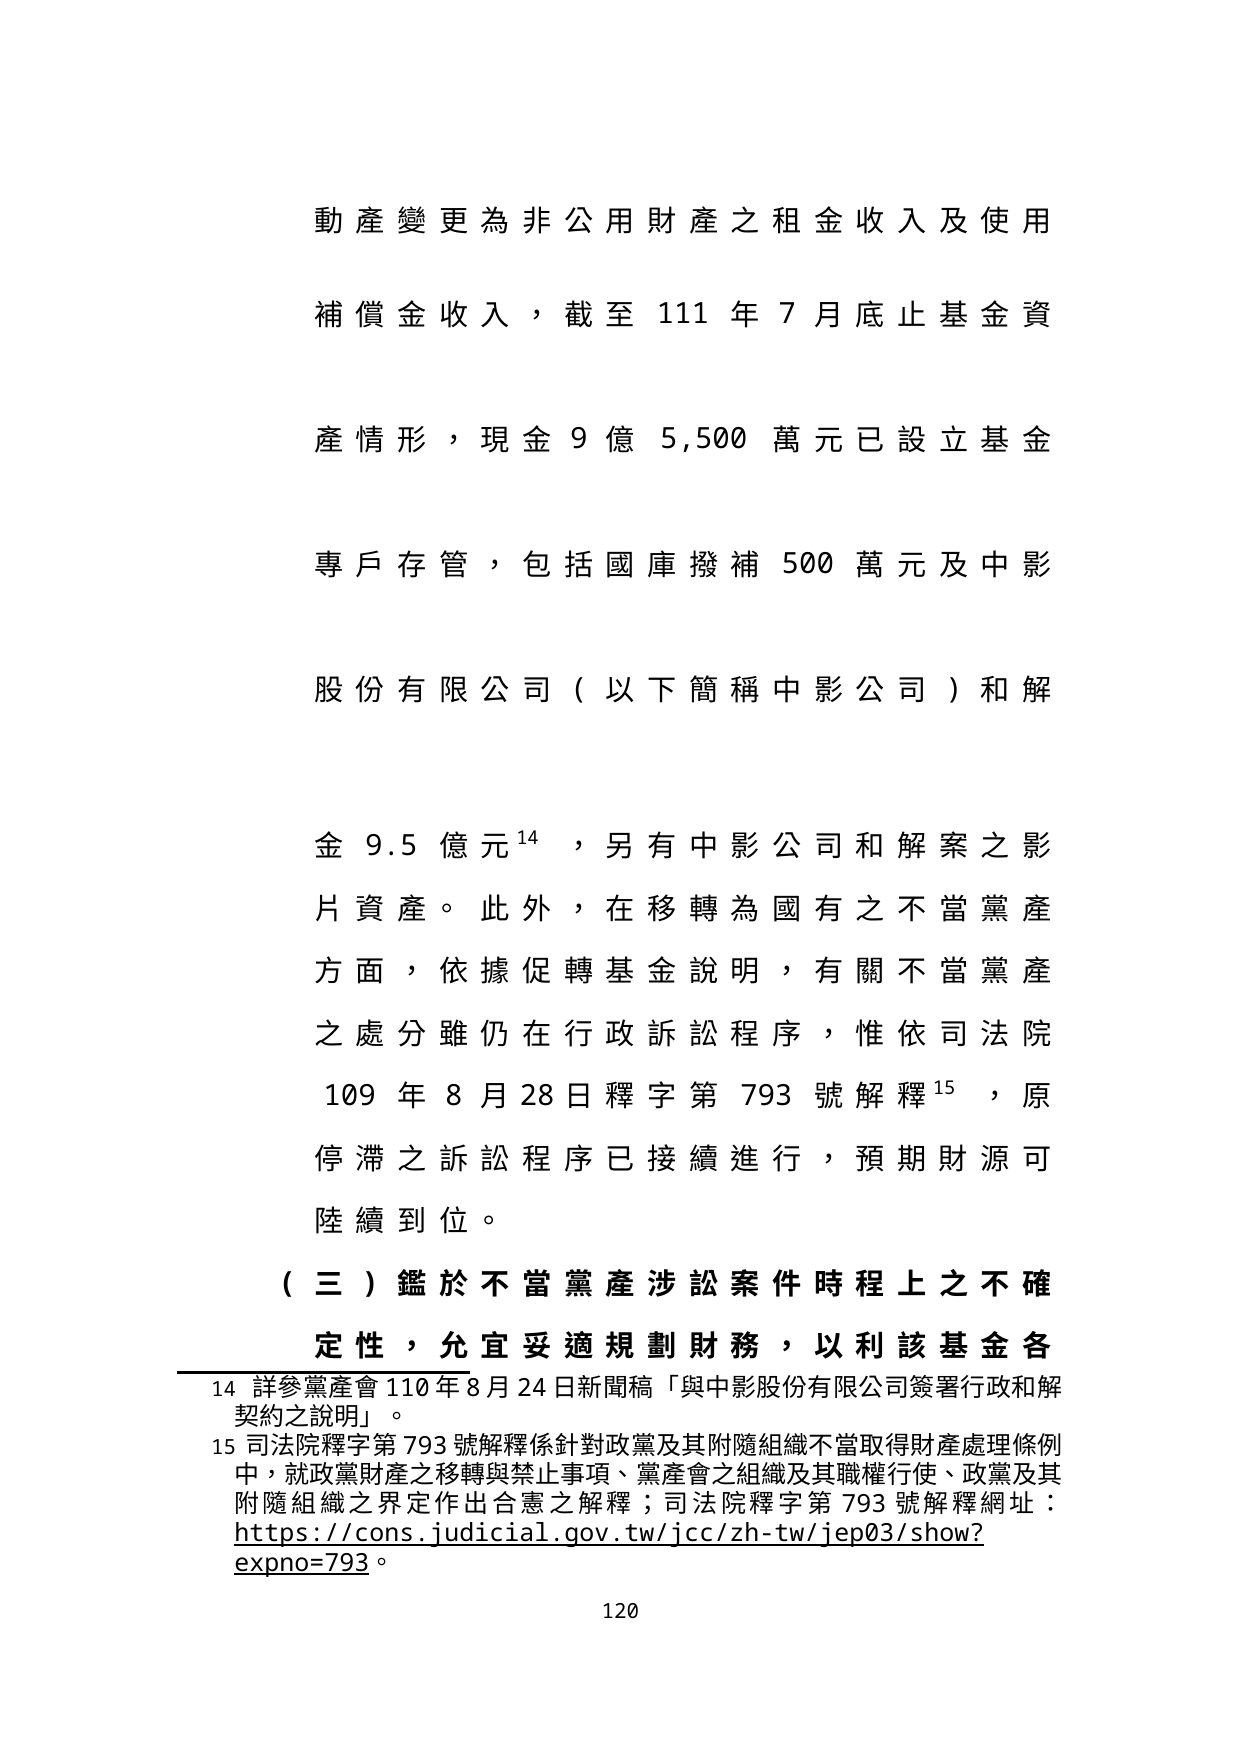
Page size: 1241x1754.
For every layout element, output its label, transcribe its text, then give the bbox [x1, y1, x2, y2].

text 詳參黨產會110年8月24日新聞稿「與中影股份有限公司簽署行政和解契約之說明」。 [211, 1373, 1063, 1431]
text (三)鑑於不當黨產涉訟案件時程上之不確定性，允宜妥適規劃財務，以利該基金各 [242, 1240, 1058, 1365]
text 動產變更為非公用財產之租金收入及使用補償金收入，截至111年7月底止基金資產情形，現金9億5,500萬元已設立基金專戶存管，包括國庫撥補500萬元及中影股份有限公司(以下簡稱中影公司)和解金9.5億元，另有中影公司和解案之影片資產。此外，在移轉為國有之不當黨產方面，依據促轉基金說明，有關不當黨產之處分雖仍在行政訴訟程序，惟依司法院109年8月28日釋字第793號解釋，原停滯之訴訟程序已接續進行，預期財源可陸續到位。 [276, 177, 1058, 1240]
text 司法院釋字第793號解釋係針對政黨及其附隨組織不當取得財產處理條例中，就政黨財產之移轉與禁止事項、黨產會之組織及其職權行使、政黨及其附隨組織之界定作出合憲之解釋；司法院釋字第793號解釋網址：https://cons.judicial.gov.tw/jcc/zh-tw/jep03/show?expno=793。 [211, 1431, 1063, 1577]
